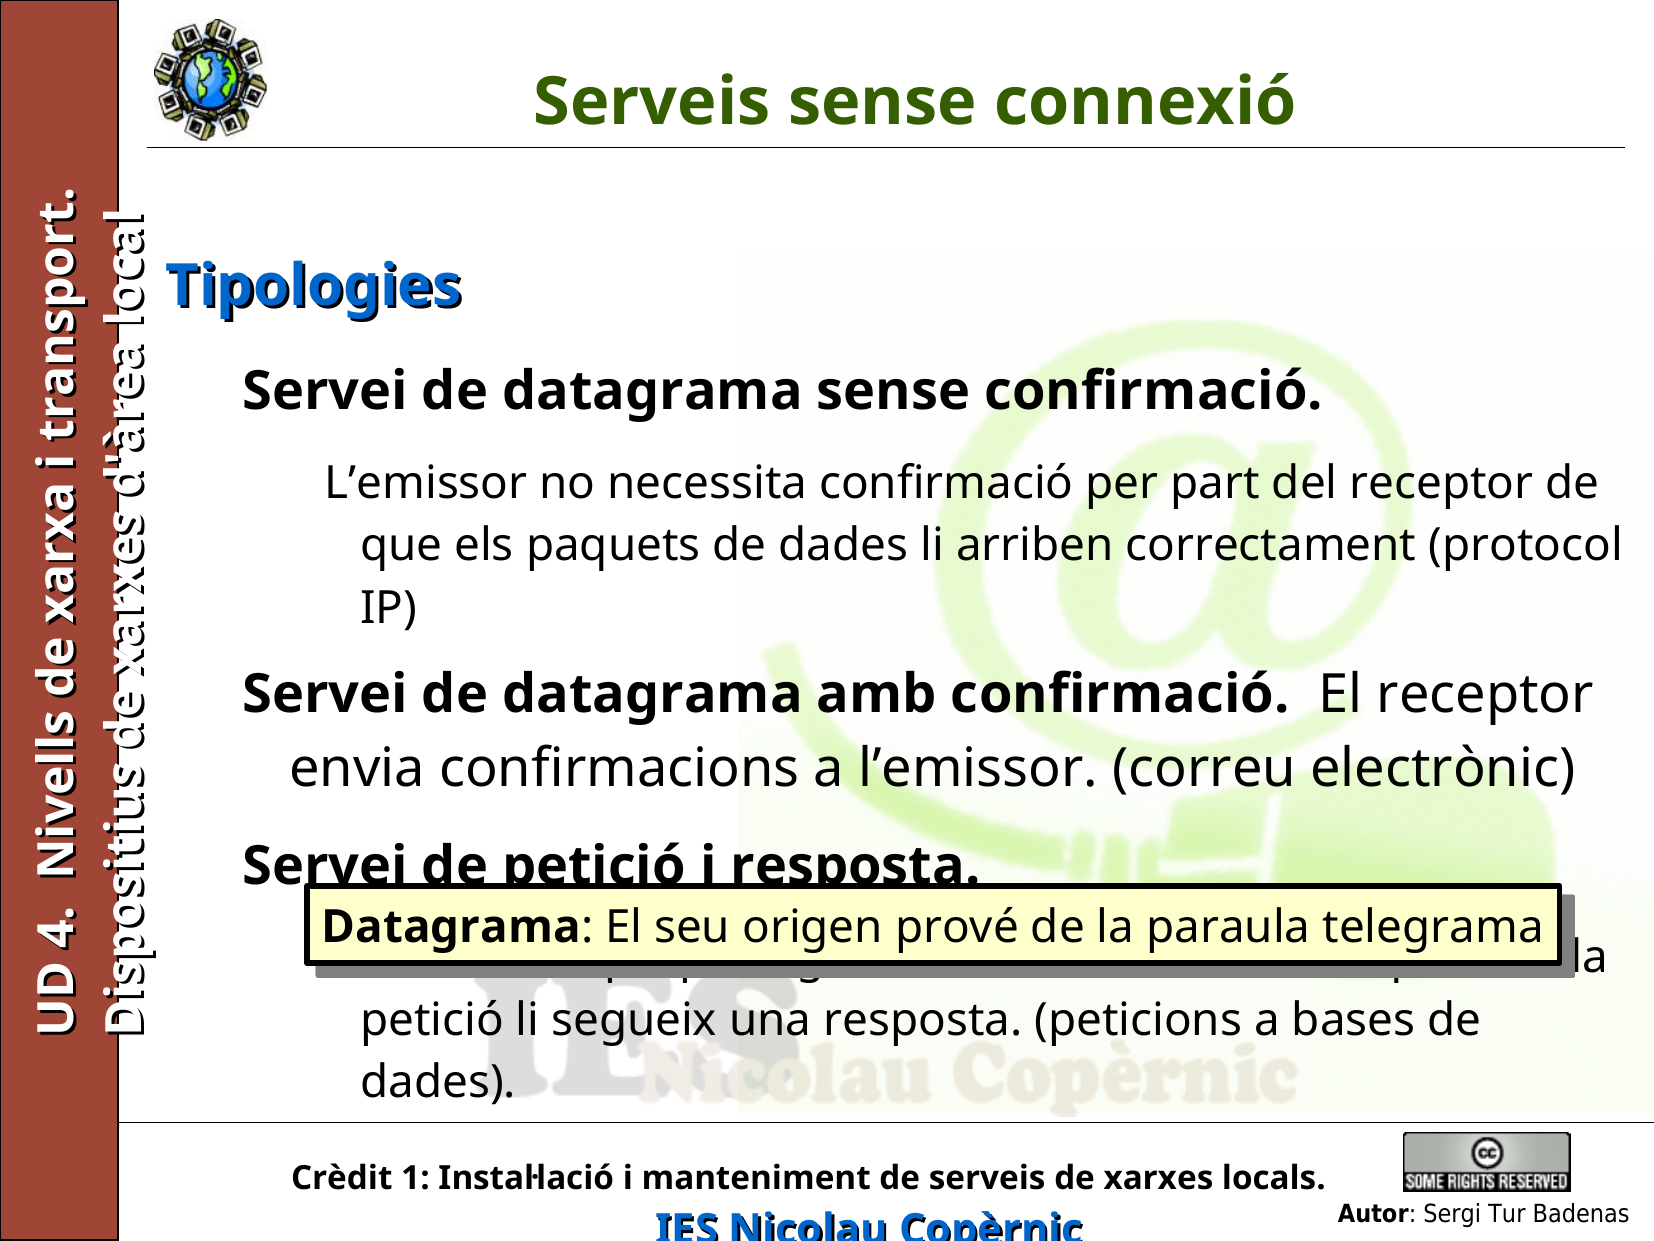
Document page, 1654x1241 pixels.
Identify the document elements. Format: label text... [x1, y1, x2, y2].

picture [1403, 1132, 1571, 1192]
text_box Datagrama: El seu origen prové de la paraula telegrama [307, 885, 1489, 947]
list Tipologies Servei de datagrama sense confirmació. L’emissor no necessita confirmació per part del receptor de que els paquets de dades li arriben correctament (protocol IP) Servei de datagrama amb confirmació. El receptor envia confirmacions a l’emissor. (correu electrònic) Servei de petició i resposta. És un servei propi de gestió interactiva basat en que a cada petició li segueix una resposta. (peticions a bases de dades). [147, 242, 1636, 1078]
picture [466, 252, 1654, 1117]
picture [154, 19, 268, 142]
title Serveis sense connexió [165, 56, 1654, 141]
